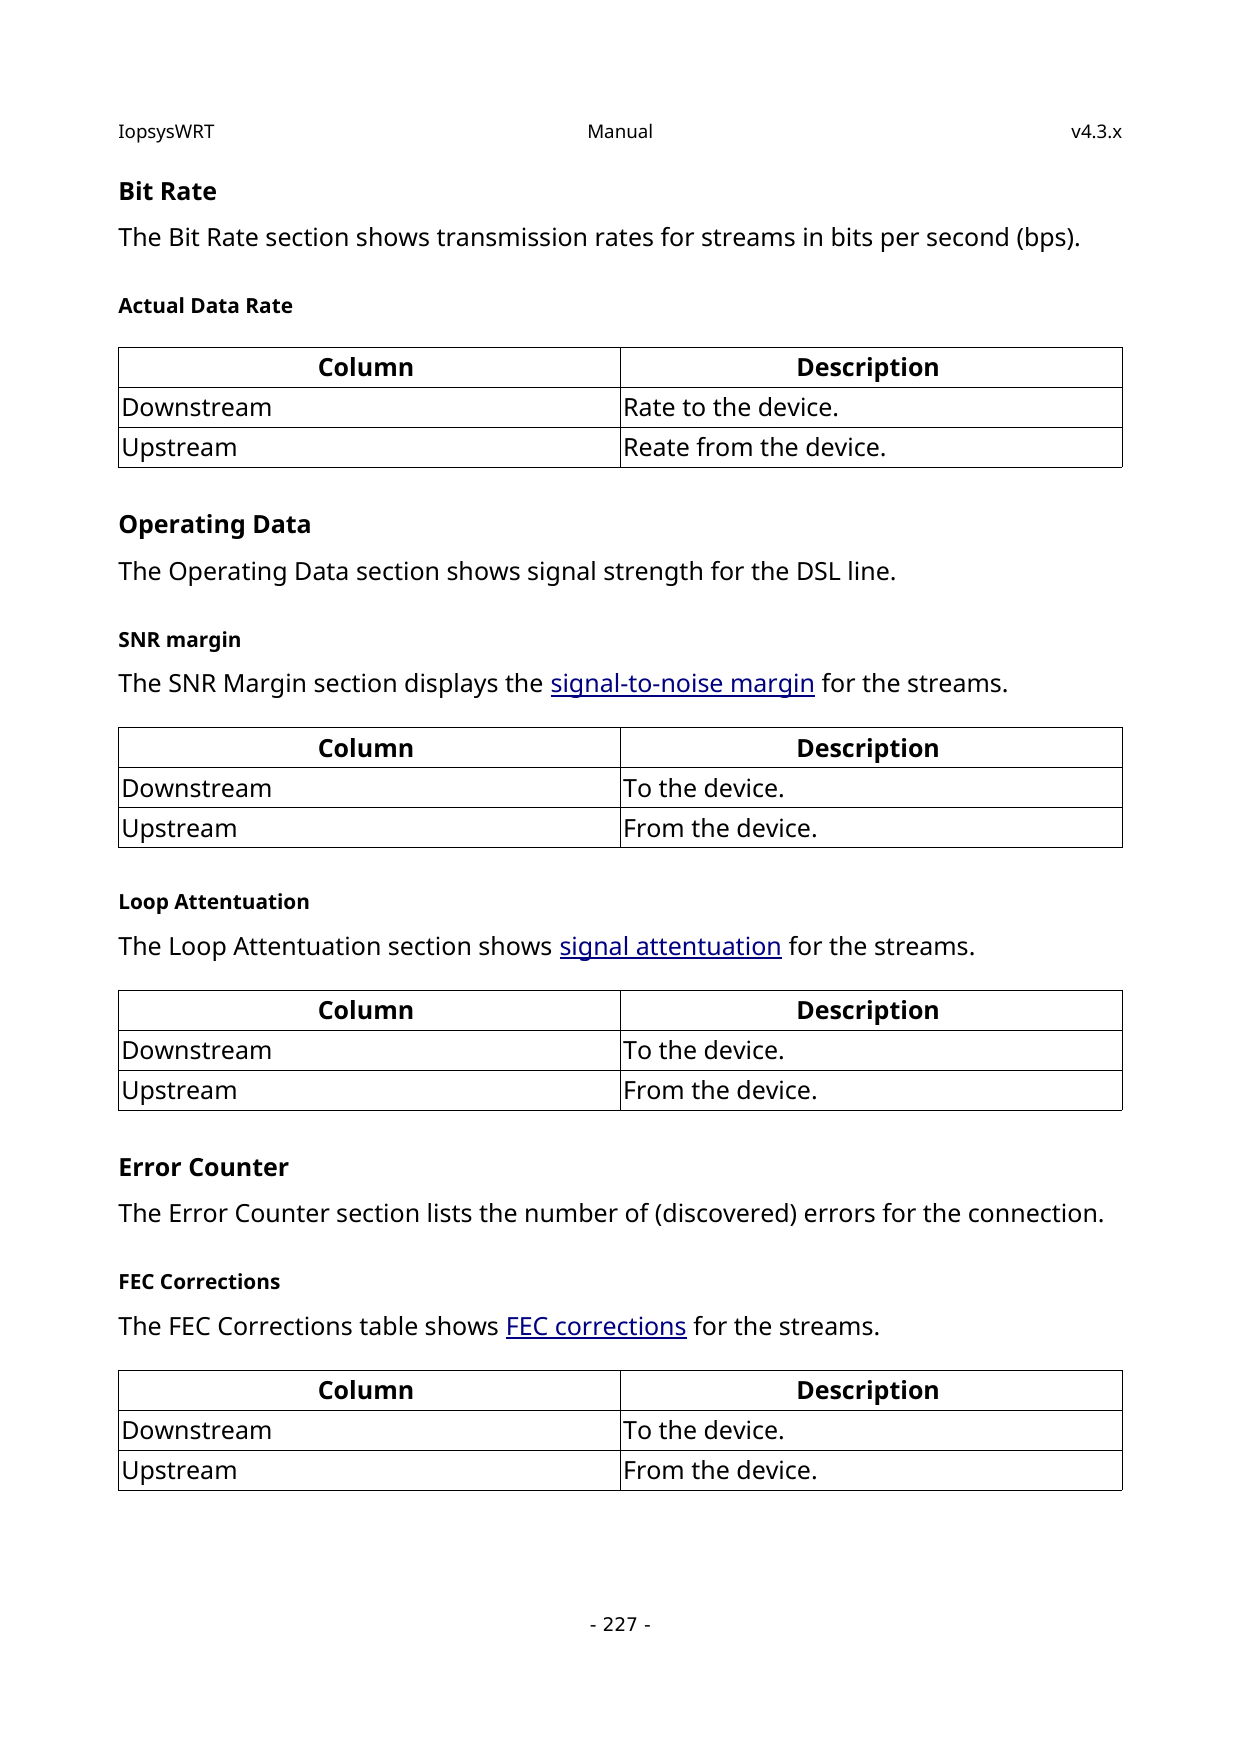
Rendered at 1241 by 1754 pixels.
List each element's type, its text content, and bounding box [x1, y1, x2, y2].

table_cell To the device. [621, 1411, 1122, 1450]
subtitle SNR margin [118, 625, 1122, 653]
table_header Description [621, 991, 1122, 1029]
table_header Column [119, 728, 620, 767]
text The SNR Margin section displays the signal-to-noise margin for the streams. [118, 666, 1122, 700]
table_cell Upstream [119, 1071, 620, 1109]
table_cell From the device. [621, 808, 1122, 847]
text The Bit Rate section shows transmission rates for streams in bits per second (bps). [118, 220, 1122, 254]
subtitle Actual Data Rate [118, 291, 1122, 320]
table_cell Upstream [119, 808, 620, 847]
text The FEC Corrections table shows FEC corrections for the streams. [118, 1308, 1122, 1342]
table_header Column [119, 348, 620, 387]
subtitle Bit Rate [118, 173, 1122, 207]
table_cell Downstream [119, 1031, 620, 1069]
table_cell Upstream [119, 1451, 620, 1490]
table_cell Downstream [119, 768, 620, 807]
table_header Description [621, 348, 1122, 387]
table_cell Downstream [119, 388, 620, 427]
subtitle Loop Attentuation [118, 887, 1122, 916]
table_cell Downstream [119, 1411, 620, 1450]
table_cell Reate from the device. [621, 428, 1122, 467]
text The Operating Data section shows signal strength for the DSL line. [118, 553, 1122, 587]
table_header Description [621, 1371, 1122, 1410]
table_header Description [621, 728, 1122, 767]
text The Loop Attentuation section shows signal attentuation for the streams. [118, 928, 1122, 962]
subtitle FEC Corrections [118, 1267, 1122, 1296]
table_cell Upstream [119, 428, 620, 467]
table_cell To the device. [621, 768, 1122, 807]
table_header Column [119, 991, 620, 1029]
table_cell From the device. [621, 1071, 1122, 1109]
table_header Column [119, 1371, 620, 1410]
table_cell Rate to the device. [621, 388, 1122, 427]
subtitle Error Counter [118, 1149, 1122, 1183]
table_cell To the device. [621, 1031, 1122, 1069]
table_cell From the device. [621, 1451, 1122, 1490]
subtitle Operating Data [118, 507, 1122, 541]
text The Error Counter section lists the number of (discovered) errors for the connection. [118, 1196, 1122, 1230]
